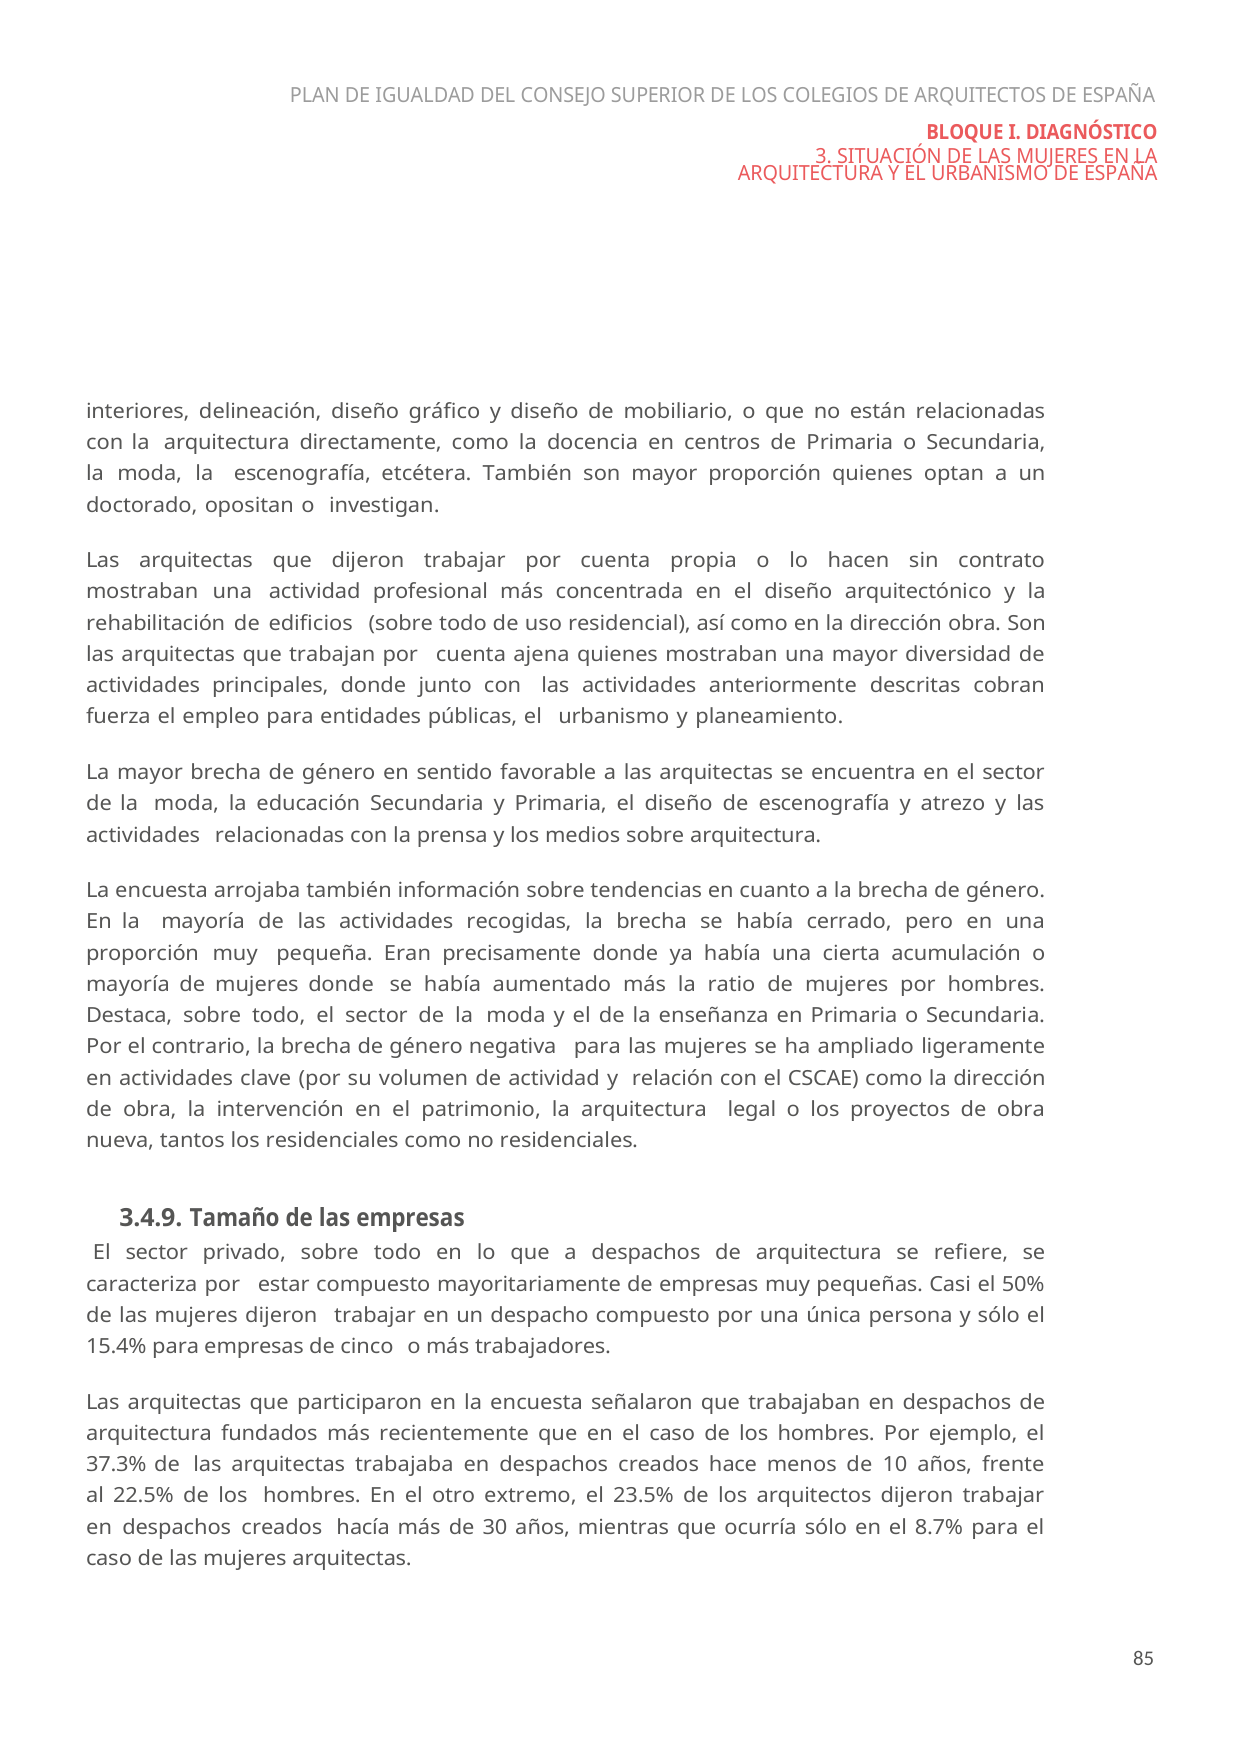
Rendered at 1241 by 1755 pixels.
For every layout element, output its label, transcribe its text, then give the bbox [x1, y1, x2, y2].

text Las arquitectas que dijeron trabajar por cuenta propia o lo hacen sin contrato mostraban una actividad profesional más concentrada en el diseño arquitectónico y la rehabilitación de ediﬁcios (sobre todo de uso residencial), así como en la dirección obra. Son las arquitectas que trabajan por cuenta ajena quienes mostraban una mayor diversidad de actividades principales, donde junto con las actividades anteriormente descritas cobran fuerza el empleo para entidades públicas, el urbanismo y planeamiento. [86, 543, 1046, 730]
text La mayor brecha de género en sentido favorable a las arquitectas se encuentra en el sector de la moda, la educación Secundaria y Primaria, el diseño de escenografía y atrezo y las actividades relacionadas con la prensa y los medios sobre arquitectura. [86, 754, 1046, 848]
text Las arquitectas que participaron en la encuesta señalaron que trabajaban en despachos de arquitectura fundados más recientemente que en el caso de los hombres. Por ejemplo, el 37.3% de las arquitectas trabajaba en despachos creados hace menos de 10 años, frente al 22.5% de los hombres. En el otro extremo, el 23.5% de los arquitectos dijeron trabajar en despachos creados hacía más de 30 años, mientras que ocurría sólo en el 8.7% para el caso de las mujeres arquitectas. [86, 1384, 1046, 1572]
list Tamaño de las empresas [156, 1201, 1066, 1232]
text interiores, delineación, diseño gráﬁco y diseño de mobiliario, o que no están relacionadas con la arquitectura directamente, como la docencia en centros de Primaria o Secundaria, la moda, la escenografía, etcétera. También son mayor proporción quienes optan a un doctorado, opositan o investigan. [86, 393, 1046, 518]
text La encuesta arrojaba también información sobre tendencias en cuanto a la brecha de género. En la mayoría de las actividades recogidas, la brecha se había cerrado, pero en una proporción muy pequeña. Eran precisamente donde ya había una cierta acumulación o mayoría de mujeres donde se había aumentado más la ratio de mujeres por hombres. Destaca, sobre todo, el sector de la moda y el de la enseñanza en Primaria o Secundaria. Por el contrario, la brecha de género negativa para las mujeres se ha ampliado ligeramente en actividades clave (por su volumen de actividad y relación con el CSCAE) como la dirección de obra, la intervención en el patrimonio, la arquitectura legal o los proyectos de obra nueva, tantos los residenciales como no residenciales. [86, 873, 1046, 1154]
text El sector privado, sobre todo en lo que a despachos de arquitectura se reﬁere, se caracteriza por estar compuesto mayoritariamente de empresas muy pequeñas. Casi el 50% de las mujeres dijeron trabajar en un despacho compuesto por una única persona y sólo el 15.4% para empresas de cinco o más trabajadores. [86, 1235, 1046, 1360]
